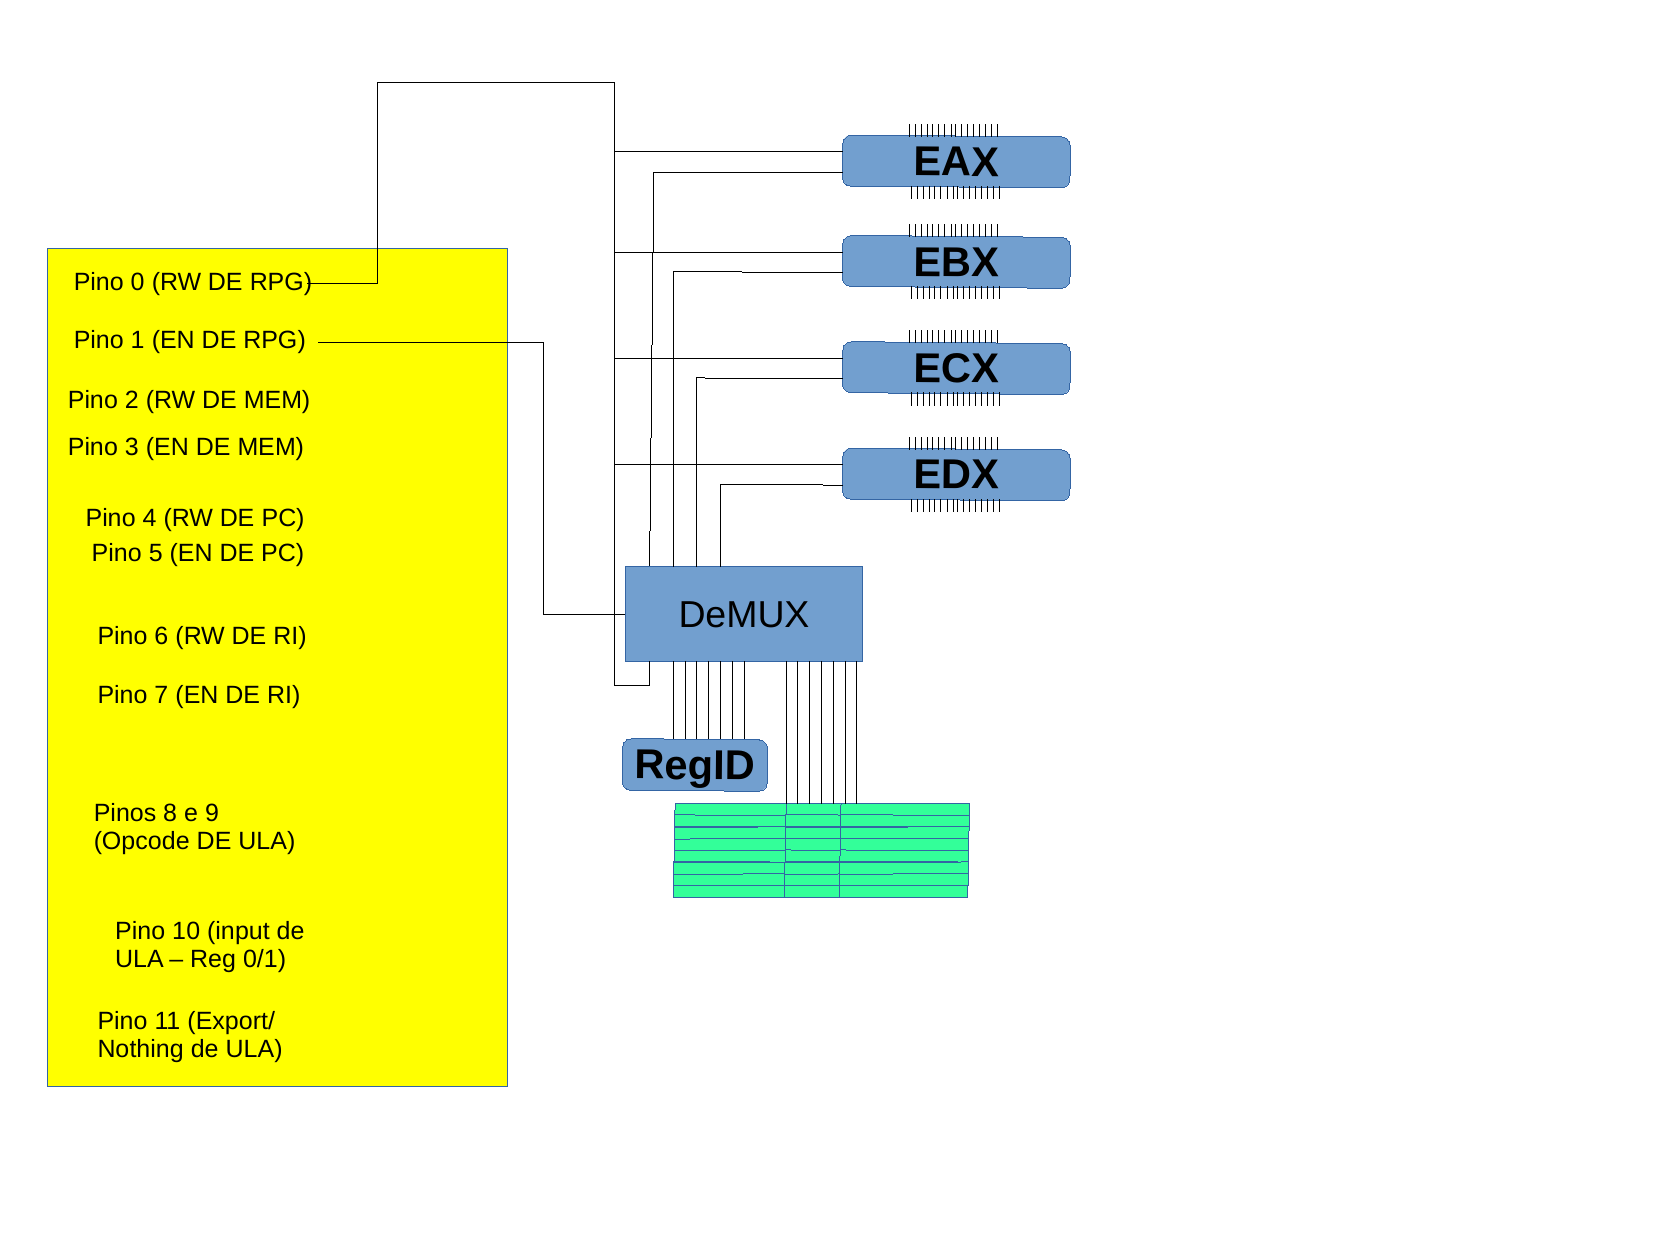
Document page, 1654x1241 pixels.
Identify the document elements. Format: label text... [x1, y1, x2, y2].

text_box Pino 5 (EN DE PC) [76, 531, 320, 575]
text_box RegID [622, 738, 768, 792]
text_box EBX [842, 235, 1071, 289]
text_box Pino 3 (EN DE MEM) [53, 425, 320, 469]
text_box Pino 11 (Export/ Nothing de ULA) [82, 999, 315, 1070]
text_box Pinos 8 e 9 (Opcode DE ULA) [79, 791, 311, 863]
text_box [673, 803, 970, 898]
text_box EDX [842, 448, 1071, 501]
text_box Pino 7 (EN DE RI) [82, 673, 316, 717]
text_box Pino 1 (EN DE RPG) [59, 318, 322, 362]
text_box Pino 4 (RW DE PC) [70, 496, 322, 539]
text_box Pino 2 (RW DE MEM) [53, 378, 327, 421]
text_box DeMUX [625, 566, 863, 662]
text_box ECX [842, 341, 1071, 395]
text_box EAX [842, 135, 1071, 188]
text_box [47, 248, 508, 1087]
text_box Pino 6 (RW DE RI) [82, 614, 324, 658]
text_box Pino 10 (input de ULA – Reg 0/1) [100, 909, 333, 981]
text_box Pino 0 (RW DE RPG) [59, 259, 329, 303]
